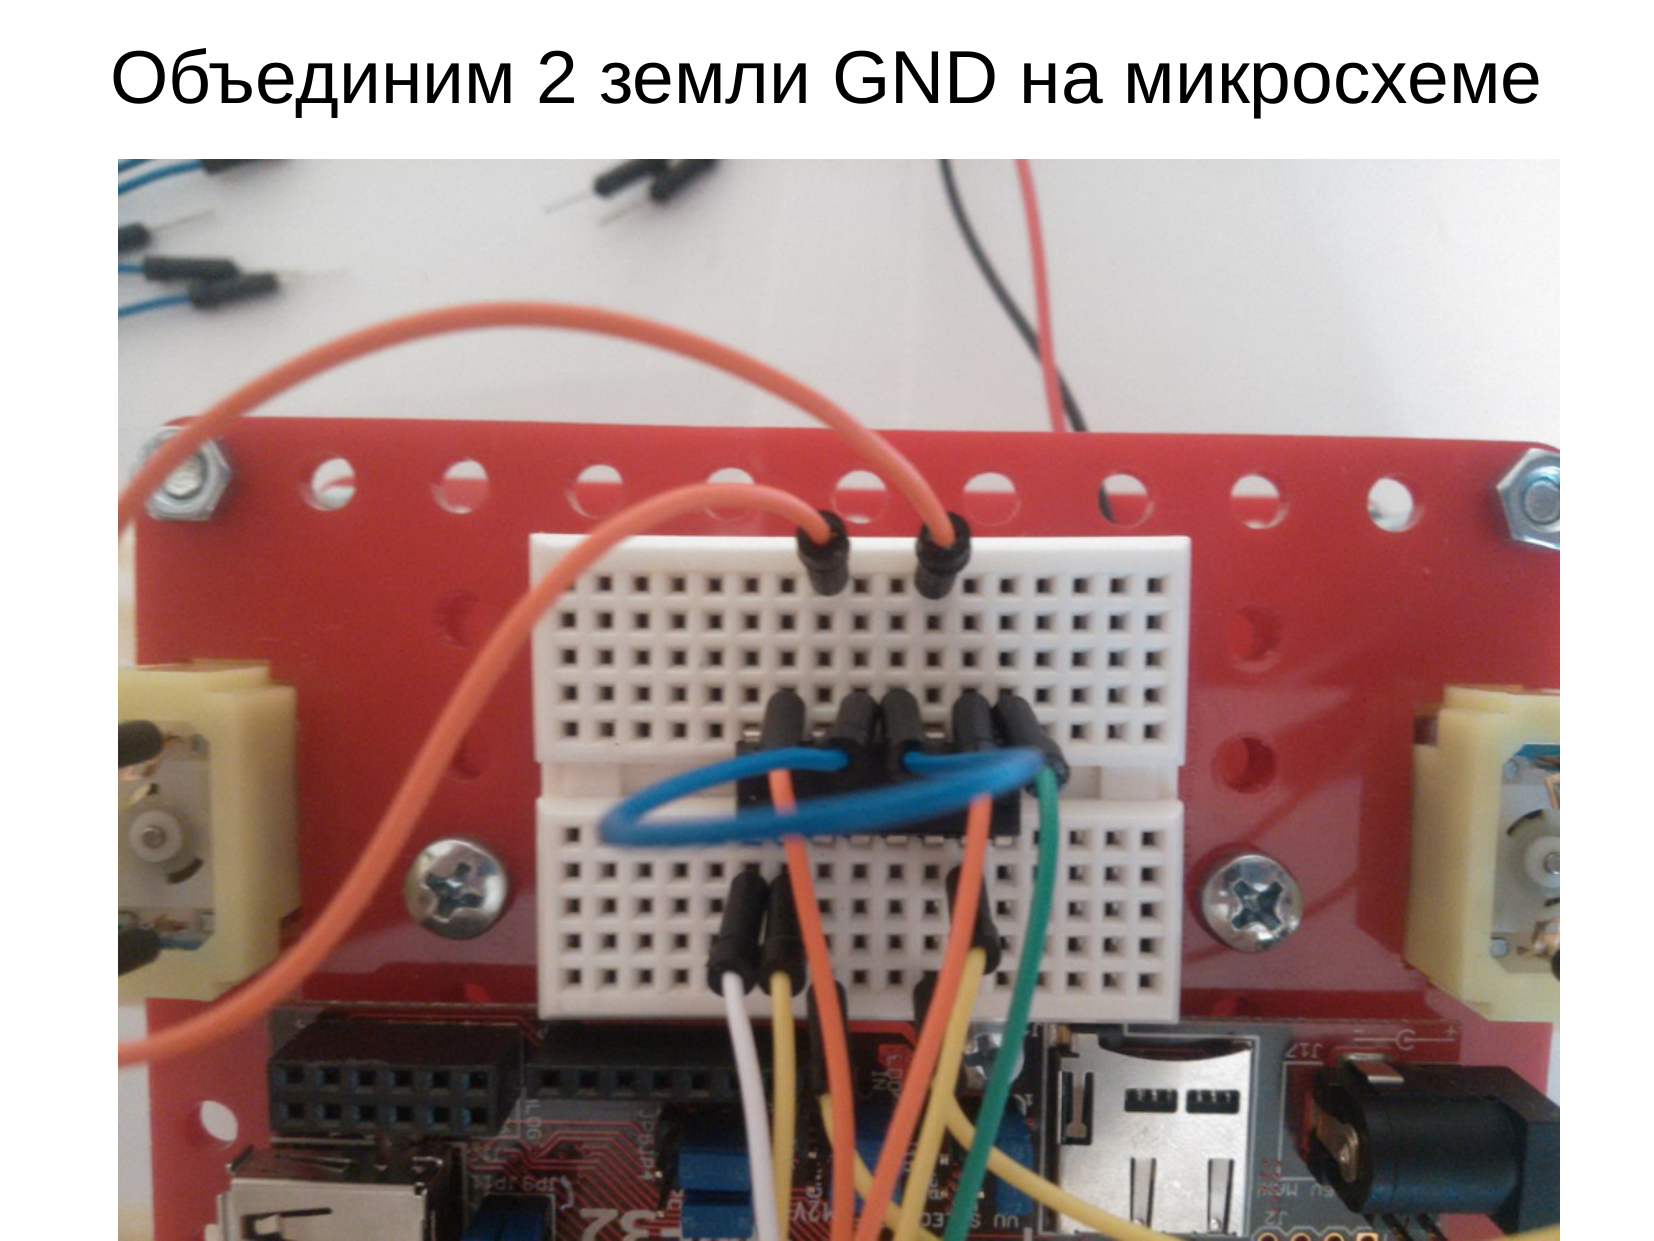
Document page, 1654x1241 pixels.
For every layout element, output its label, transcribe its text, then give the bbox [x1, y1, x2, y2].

title Объединим 2 земли GND на микросхеме [82, 25, 1571, 130]
picture [118, 159, 1560, 1241]
